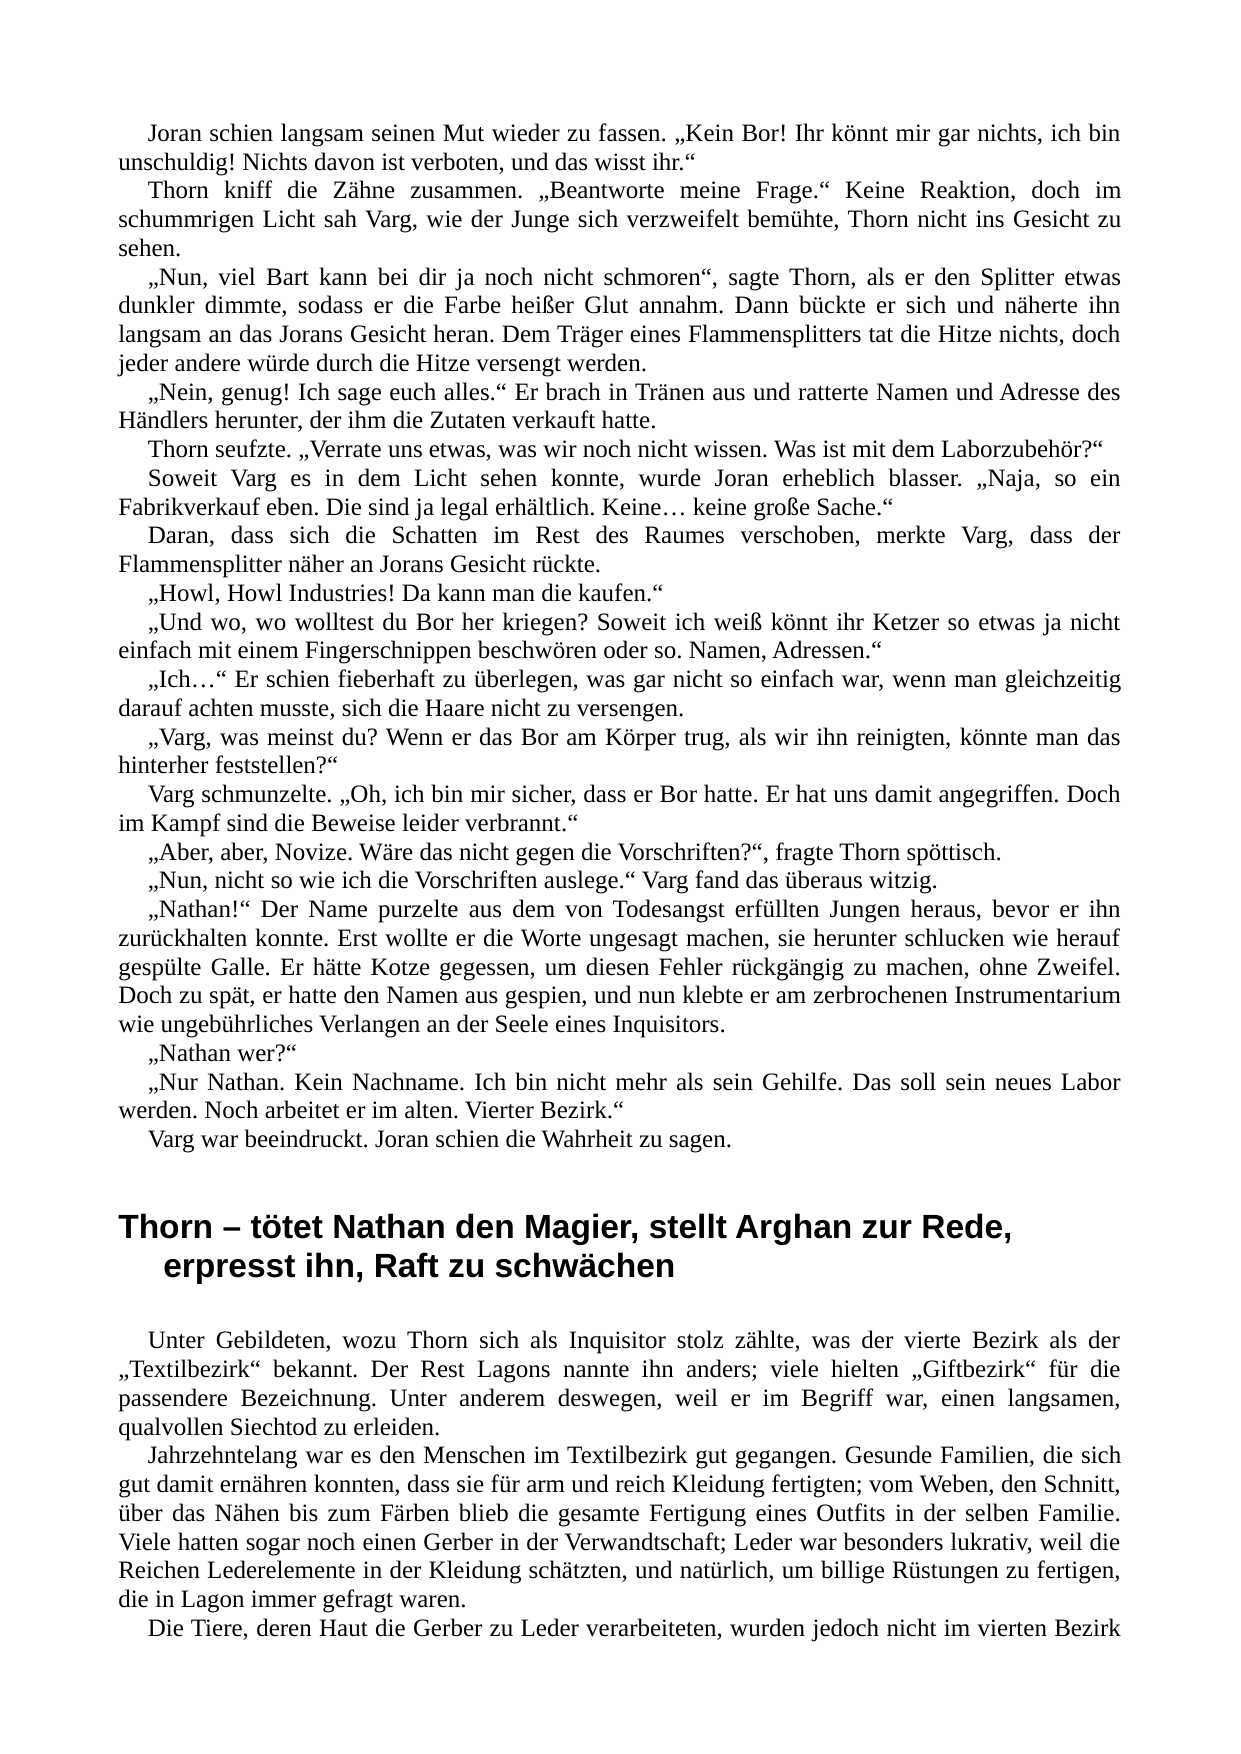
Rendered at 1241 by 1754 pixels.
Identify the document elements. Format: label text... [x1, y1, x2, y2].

text „Nur Nathan. Kein Nachname. Ich bin nicht mehr als sein Gehilfe. Das soll sein neues Labor werden. Noch arbeitet er im alten. Vierter Bezirk.“ [118, 1067, 1122, 1124]
text Joran schien langsam seinen Mut wieder zu fassen. „Kein Bor! Ihr könnt mir gar nichts, ich bin unschuldig! Nichts davon ist verboten, und das wisst ihr.“ [118, 118, 1122, 176]
text „Ich…“ Er schien fieberhaft zu überlegen, was gar nicht so einfach war, wenn man gleichzeitig darauf achten musste, sich die Haare nicht zu versengen. [118, 664, 1122, 722]
text „Nun, viel Bart kann bei dir ja noch nicht schmoren“, sagte Thorn, als er den Splitter etwas dunkler dimmte, sodass er die Farbe heißer Glut annahm. Dann bückte er sich und näherte ihn langsam an das Jorans Gesicht heran. Dem Träger eines Flammensplitters tat die Hitze nichts, doch jeder andere würde durch die Hitze versengt werden. [118, 262, 1122, 377]
text Thorn kniff die Zähne zusammen. „Beantworte meine Frage.“ Keine Reaktion, doch im schummrigen Licht sah Varg, wie der Junge sich verzweifelt bemühte, Thorn nicht ins Gesicht zu sehen. [118, 176, 1122, 262]
subtitle Thorn – tötet Nathan den Magier, stellt Arghan zur Rede, erpresst ihn, Raft zu schwächen [118, 1207, 1122, 1284]
text „Varg, was meinst du? Wenn er das Bor am Körper trug, als wir ihn reinigten, könnte man das hinterher feststellen?“ [118, 722, 1122, 779]
text Varg war beeindruckt. Joran schien die Wahrheit zu sagen. [118, 1124, 1122, 1153]
text „Nein, genug! Ich sage euch alles.“ Er brach in Tränen aus und ratterte Namen und Adresse des Händlers herunter, der ihm die Zutaten verkauft hatte. [118, 377, 1122, 434]
text Die Tiere, deren Haut die Gerber zu Leder verarbeiteten, wurden jedoch nicht im vierten Bezirk [118, 1613, 1122, 1642]
text „Und wo, wo wolltest du Bor her kriegen? Soweit ich weiß könnt ihr Ketzer so etwas ja nicht einfach mit einem Fingerschnippen beschwören oder so. Namen, Adressen.“ [118, 607, 1122, 664]
text Jahrzehntelang war es den Menschen im Textilbezirk gut gegangen. Gesunde Familien, die sich gut damit ernähren konnten, dass sie für arm und reich Kleidung fertigten; vom Weben, den Schnitt, über das Nähen bis zum Färben blieb die gesamte Fertigung eines Outfits in der selben Familie. Viele hatten sogar noch einen Gerber in der Verwandtschaft; Leder war besonders lukrativ, weil die Reichen Lederelemente in der Kleidung schätzten, und natürlich, um billige Rüstungen zu fertigen, die in Lagon immer gefragt waren. [118, 1440, 1122, 1613]
text Soweit Varg es in dem Licht sehen konnte, wurde Joran erheblich blasser. „Naja, so ein Fabrikverkauf eben. Die sind ja legal erhältlich. Keine… keine große Sache.“ [118, 463, 1122, 521]
text „Aber, aber, Novize. Wäre das nicht gegen die Vorschriften?“, fragte Thorn spöttisch. [118, 837, 1122, 866]
text Daran, dass sich die Schatten im Rest des Raumes verschoben, merkte Varg, dass der Flammensplitter näher an Jorans Gesicht rückte. [118, 521, 1122, 578]
text Varg schmunzelte. „Oh, ich bin mir sicher, dass er Bor hatte. Er hat uns damit angegriffen. Doch im Kampf sind die Beweise leider verbrannt.“ [118, 779, 1122, 837]
text „Nun, nicht so wie ich die Vorschriften auslege.“ Varg fand das überaus witzig. [118, 866, 1122, 894]
text Unter Gebildeten, wozu Thorn sich als Inquisitor stolz zählte, was der vierte Bezirk als der „Textilbezirk“ bekannt. Der Rest Lagons nannte ihn anders; viele hielten „Giftbezirk“ für die passendere Bezeichnung. Unter anderem deswegen, weil er im Begriff war, einen langsamen, qualvollen Siechtod zu erleiden. [118, 1325, 1122, 1440]
text „Nathan wer?“ [118, 1038, 1122, 1067]
text „Nathan!“ Der Name purzelte aus dem von Todesangst erfüllten Jungen heraus, bevor er ihn zurückhalten konnte. Erst wollte er die Worte ungesagt machen, sie herunter schlucken wie herauf gespülte Galle. Er hätte Kotze gegessen, um diesen Fehler rückgängig zu machen, ohne Zweifel. Doch zu spät, er hatte den Namen aus gespien, und nun klebte er am zerbrochenen Instrumentarium wie ungebührliches Verlangen an der Seele eines Inquisitors. [118, 894, 1122, 1038]
text Thorn seufzte. „Verrate uns etwas, was wir noch nicht wissen. Was ist mit dem Laborzubehör?“ [118, 434, 1122, 463]
text „Howl, Howl Industries! Da kann man die kaufen.“ [118, 578, 1122, 607]
